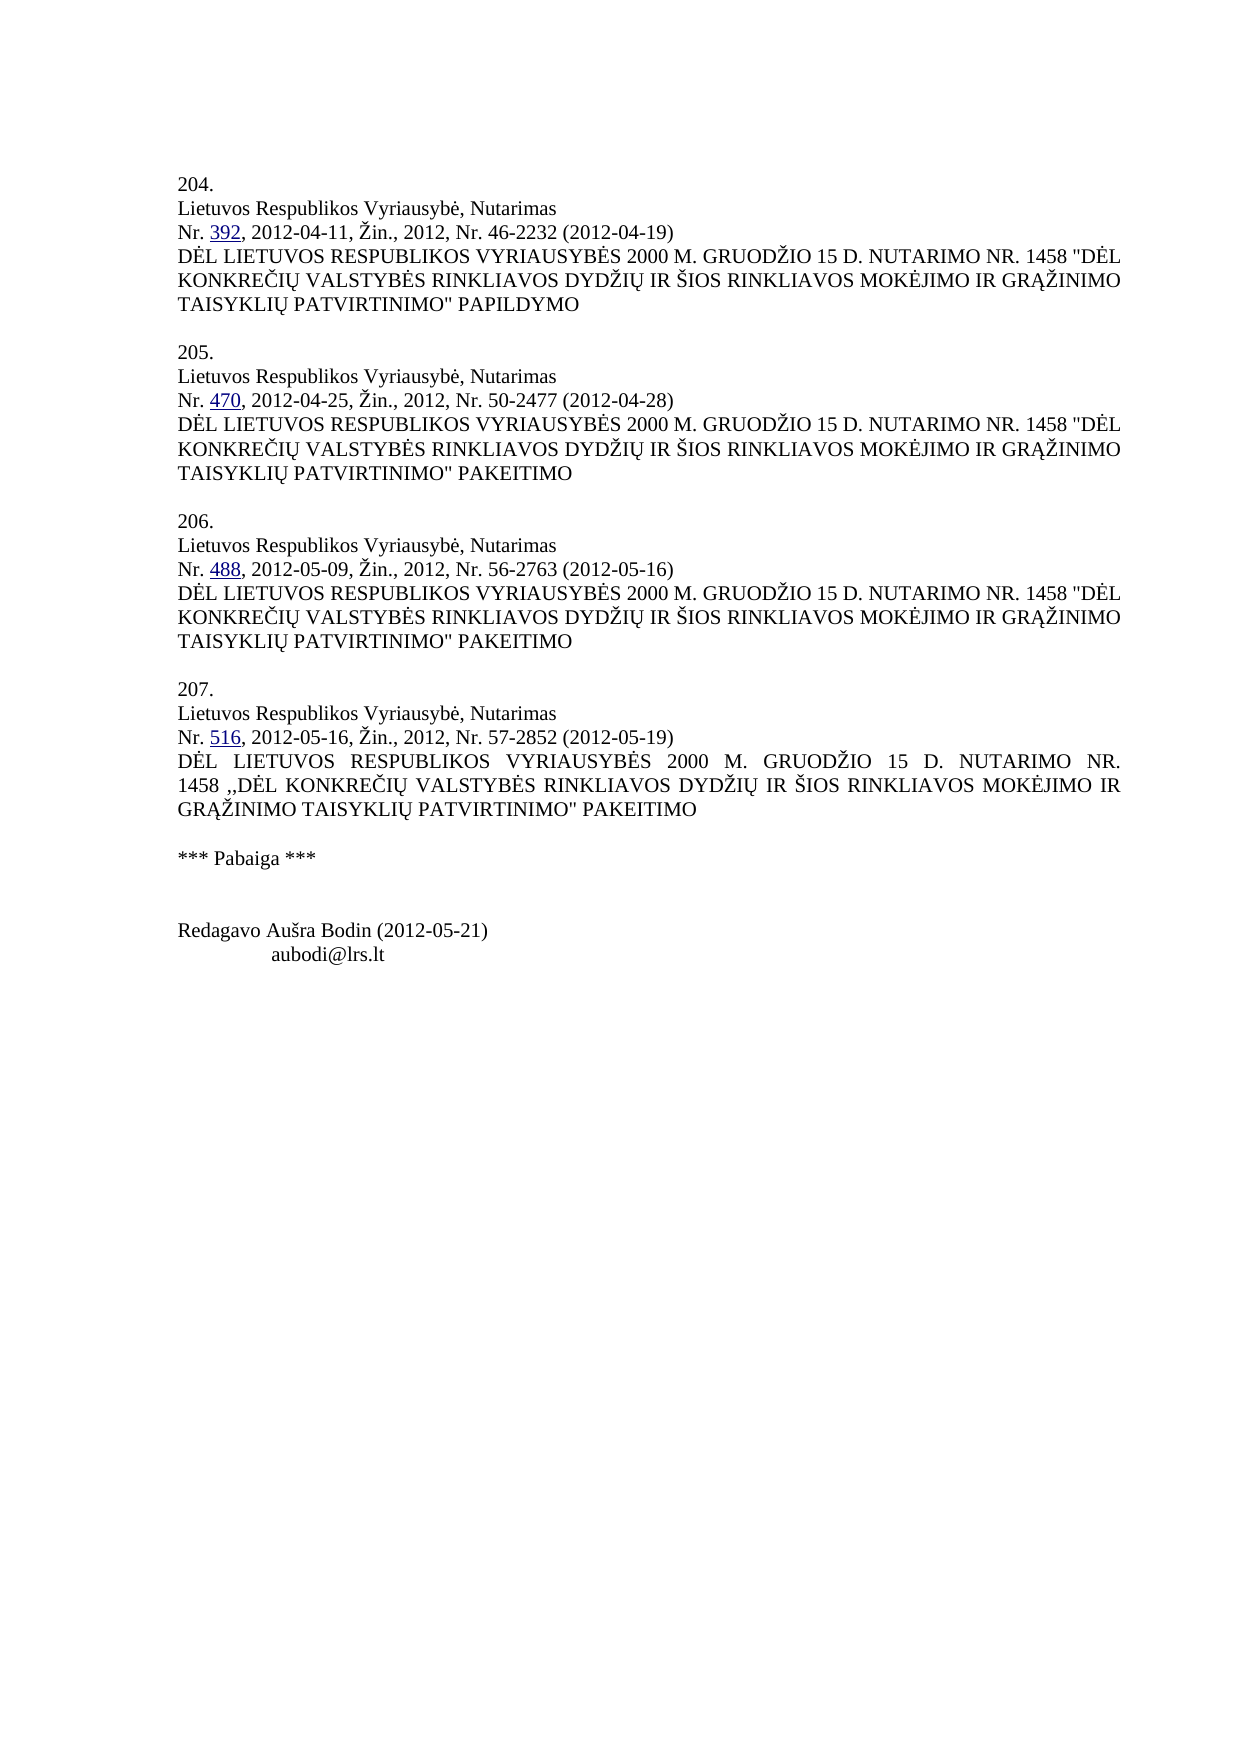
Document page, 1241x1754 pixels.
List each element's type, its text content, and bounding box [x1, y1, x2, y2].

text *** Pabaiga *** [177, 846, 1122, 869]
text Lietuvos Respublikos Vyriausybė, Nutarimas [177, 533, 1122, 557]
text DĖL LIETUVOS RESPUBLIKOS VYRIAUSYBĖS 2000 M. GRUODŽIO 15 D. NUTARIMO NR. 1458 ,,DĖL KONKREČIŲ VALSTYBĖS RINKLIAVOS DYDŽIŲ IR ŠIOS RINKLIAVOS MOKĖJIMO IR GRĄŽINIMO TAISYKLIŲ PATVIRTINIMO" PAKEITIMO [177, 749, 1122, 821]
text Redagavo Aušra Bodin (2012-05-21) [177, 918, 1122, 942]
text Nr. 516, 2012-05-16, Žin., 2012, Nr. 57-2852 (2012-05-19) [177, 725, 1122, 749]
text aubodi@lrs.lt [177, 942, 1122, 966]
text 204. [177, 172, 1122, 196]
text DĖL LIETUVOS RESPUBLIKOS VYRIAUSYBĖS 2000 M. GRUODŽIO 15 D. NUTARIMO NR. 1458 "DĖL KONKREČIŲ VALSTYBĖS RINKLIAVOS DYDŽIŲ IR ŠIOS RINKLIAVOS MOKĖJIMO IR GRĄŽINIMO TAISYKLIŲ PATVIRTINIMO" PAPILDYMO [177, 244, 1122, 316]
text 207. [177, 677, 1122, 701]
text Nr. 470, 2012-04-25, Žin., 2012, Nr. 50-2477 (2012-04-28) [177, 388, 1122, 412]
text Nr. 488, 2012-05-09, Žin., 2012, Nr. 56-2763 (2012-05-16) [177, 557, 1122, 581]
text Lietuvos Respublikos Vyriausybė, Nutarimas [177, 701, 1122, 725]
text Nr. 392, 2012-04-11, Žin., 2012, Nr. 46-2232 (2012-04-19) [177, 220, 1122, 244]
text DĖL LIETUVOS RESPUBLIKOS VYRIAUSYBĖS 2000 M. GRUODŽIO 15 D. NUTARIMO NR. 1458 "DĖL KONKREČIŲ VALSTYBĖS RINKLIAVOS DYDŽIŲ IR ŠIOS RINKLIAVOS MOKĖJIMO IR GRĄŽINIMO TAISYKLIŲ PATVIRTINIMO" PAKEITIMO [177, 412, 1122, 484]
text Lietuvos Respublikos Vyriausybė, Nutarimas [177, 196, 1122, 220]
text 206. [177, 509, 1122, 533]
text Lietuvos Respublikos Vyriausybė, Nutarimas [177, 364, 1122, 388]
text DĖL LIETUVOS RESPUBLIKOS VYRIAUSYBĖS 2000 M. GRUODŽIO 15 D. NUTARIMO NR. 1458 "DĖL KONKREČIŲ VALSTYBĖS RINKLIAVOS DYDŽIŲ IR ŠIOS RINKLIAVOS MOKĖJIMO IR GRĄŽINIMO TAISYKLIŲ PATVIRTINIMO" PAKEITIMO [177, 581, 1122, 653]
text 205. [177, 340, 1122, 364]
